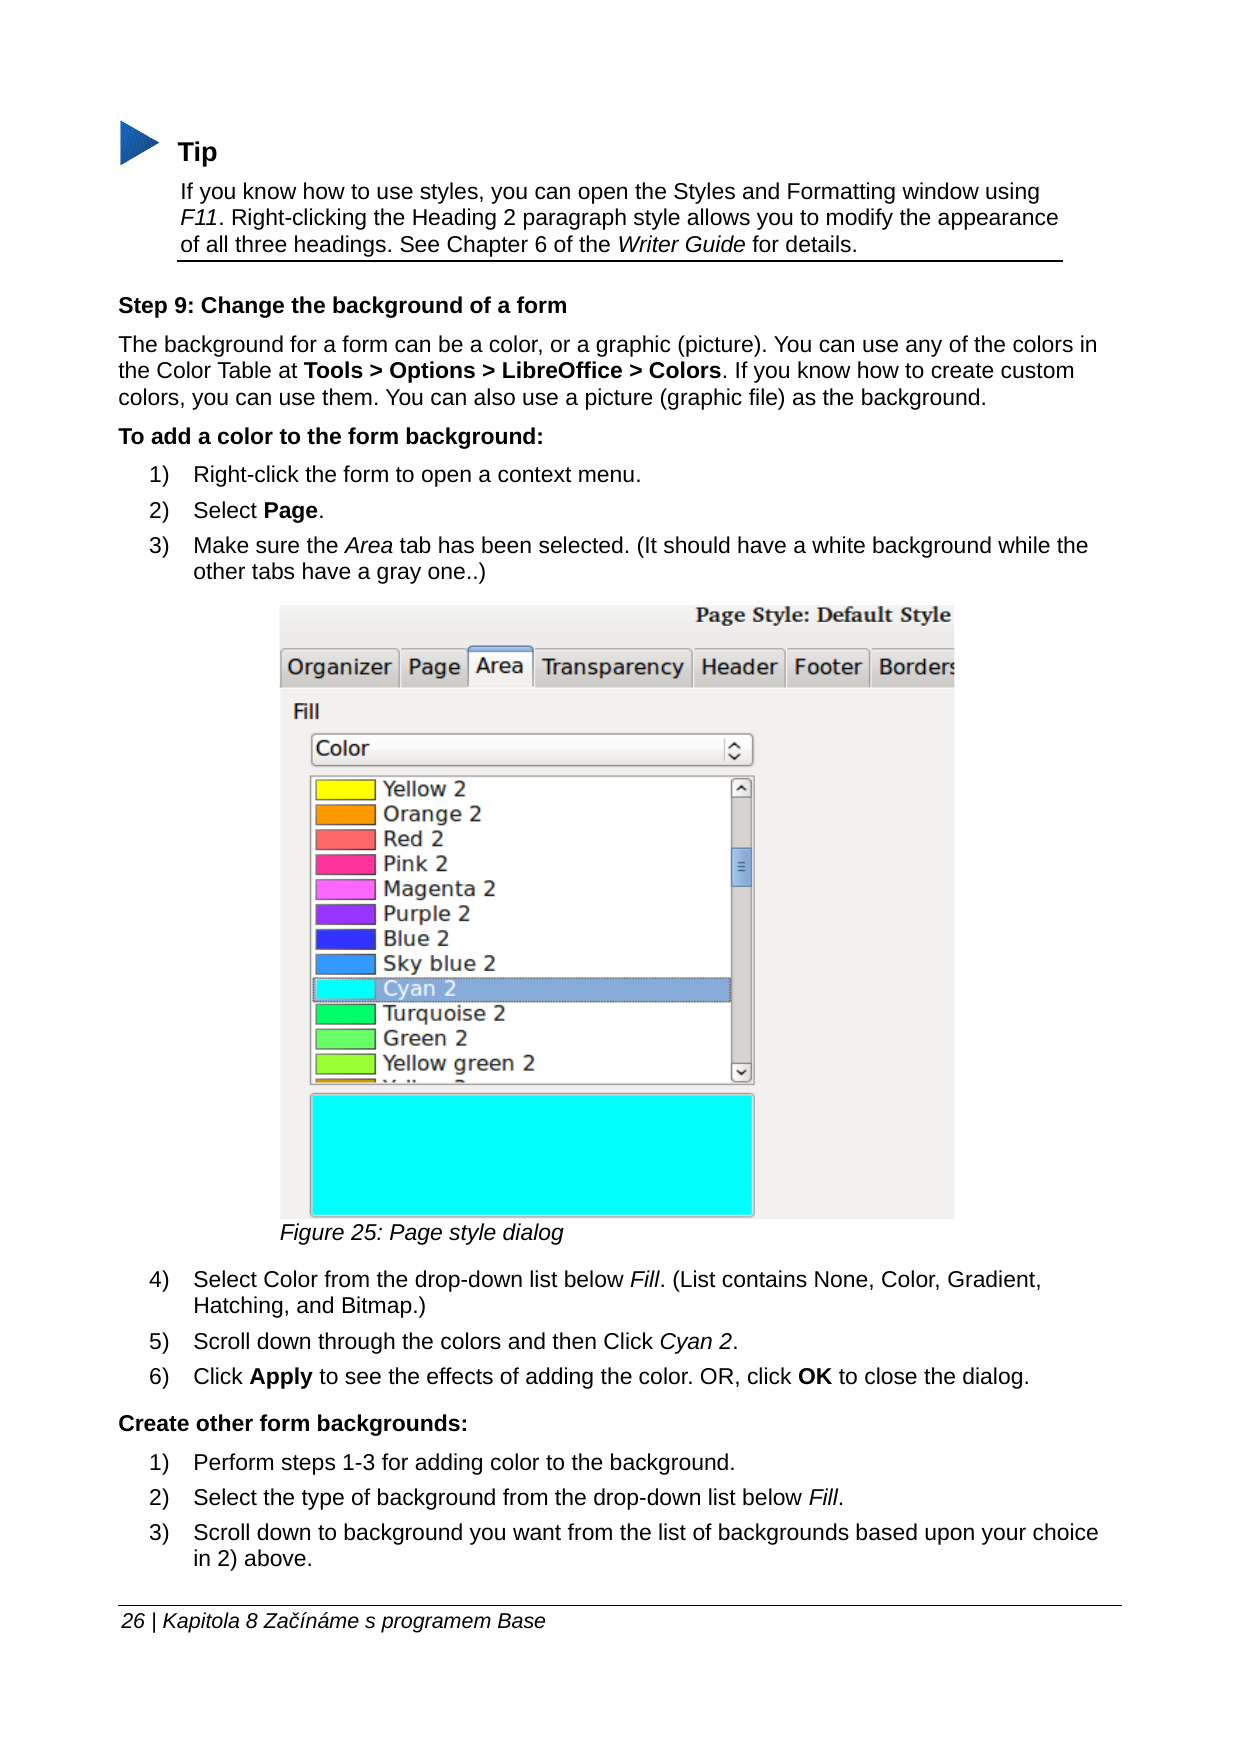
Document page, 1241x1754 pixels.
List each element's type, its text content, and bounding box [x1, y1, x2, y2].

list Perform steps 1-3 for adding color to the background. [169, 1448, 1122, 1475]
picture [279, 605, 955, 1219]
text Step 9: Change the background of a form [118, 292, 1122, 318]
list Scroll down through the colors and then Click Cyan 2. [169, 1328, 1122, 1354]
list Click Apply to see the effects of adding the color. OR, click OK to close the dialog. [169, 1363, 1122, 1389]
list Select Color from the drop-down list below Fill. (List contains None, Color, Gradient, Hatching, and Bitmap.) [169, 1266, 1122, 1319]
list Select Page. [169, 497, 1122, 523]
list Make sure the Area tab has been selected. (It should have a white background while the other tabs have a gray one..) [169, 532, 1122, 584]
list Right-click the form to open a context menu. [169, 461, 1122, 488]
text The background for a form can be a color, or a graphic (picture). You can use any of the colors in the Color Table at Tools > Options > LibreOffice > Colors. If you know how to create custom colors, you can use them. You can also use a picture (graphic file) as the background. [118, 331, 1122, 410]
subtitle Tip [118, 118, 1122, 167]
text Create other form backgrounds: [118, 1410, 1122, 1436]
text To add a color to the form background: [118, 423, 1122, 449]
list Scroll down to background you want from the list of backgrounds based upon your choice in 2) above. [169, 1519, 1122, 1572]
text If you know how to use styles, you can open the Styles and Formatting window using F11. Right-clicking the Heading 2 paragraph style allows you to modify the appearance of all three headings. See Chapter 6 of the Writer Guide for details. [177, 175, 1063, 260]
list Select the type of background from the drop-down list below Fill. [169, 1484, 1122, 1510]
text Figure 25: Page style dialog [279, 1219, 961, 1245]
